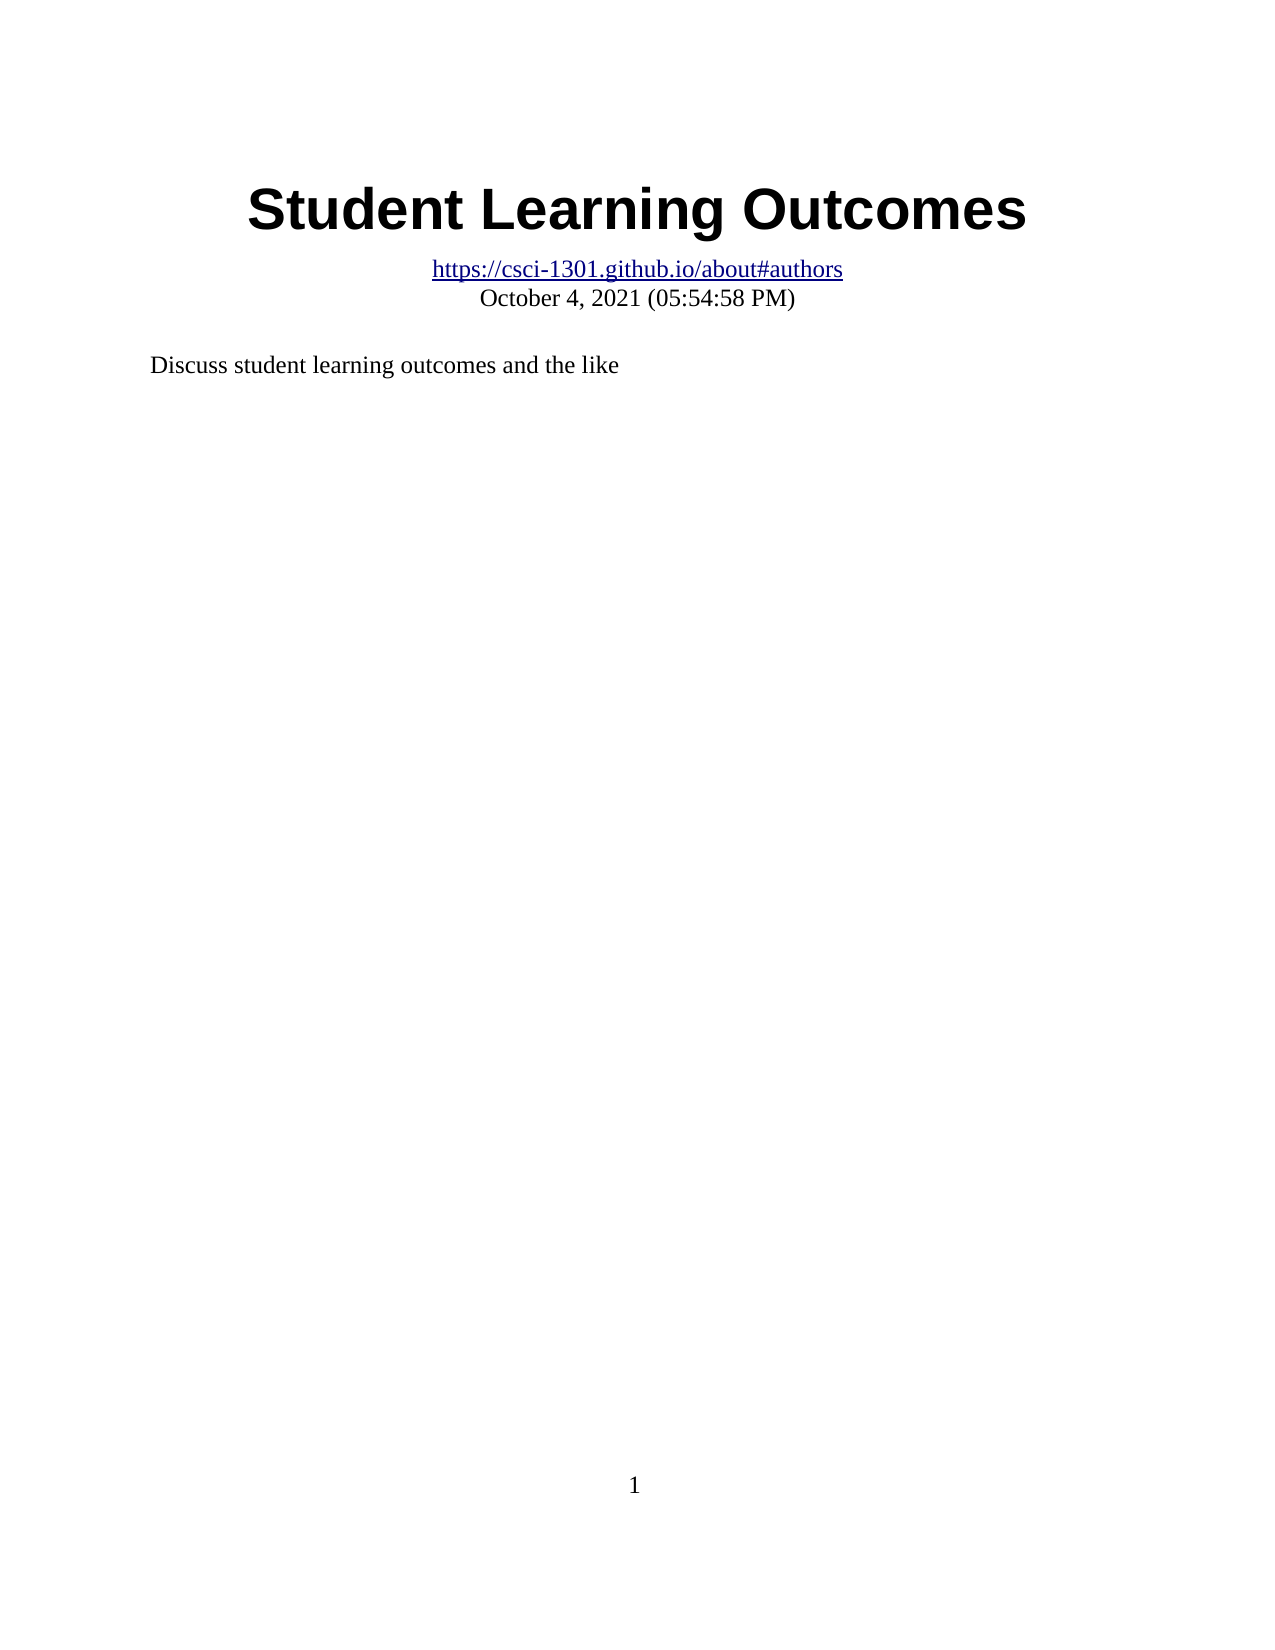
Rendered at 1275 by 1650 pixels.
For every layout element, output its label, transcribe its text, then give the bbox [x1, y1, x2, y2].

text https://csci-1301.github.io/about#authors [150, 254, 1125, 283]
title Student Learning Outcomes [150, 175, 1125, 242]
text Discuss student learning outcomes and the like [150, 350, 1125, 378]
text October 4, 2021 (05:54:58 PM) [150, 283, 1125, 312]
